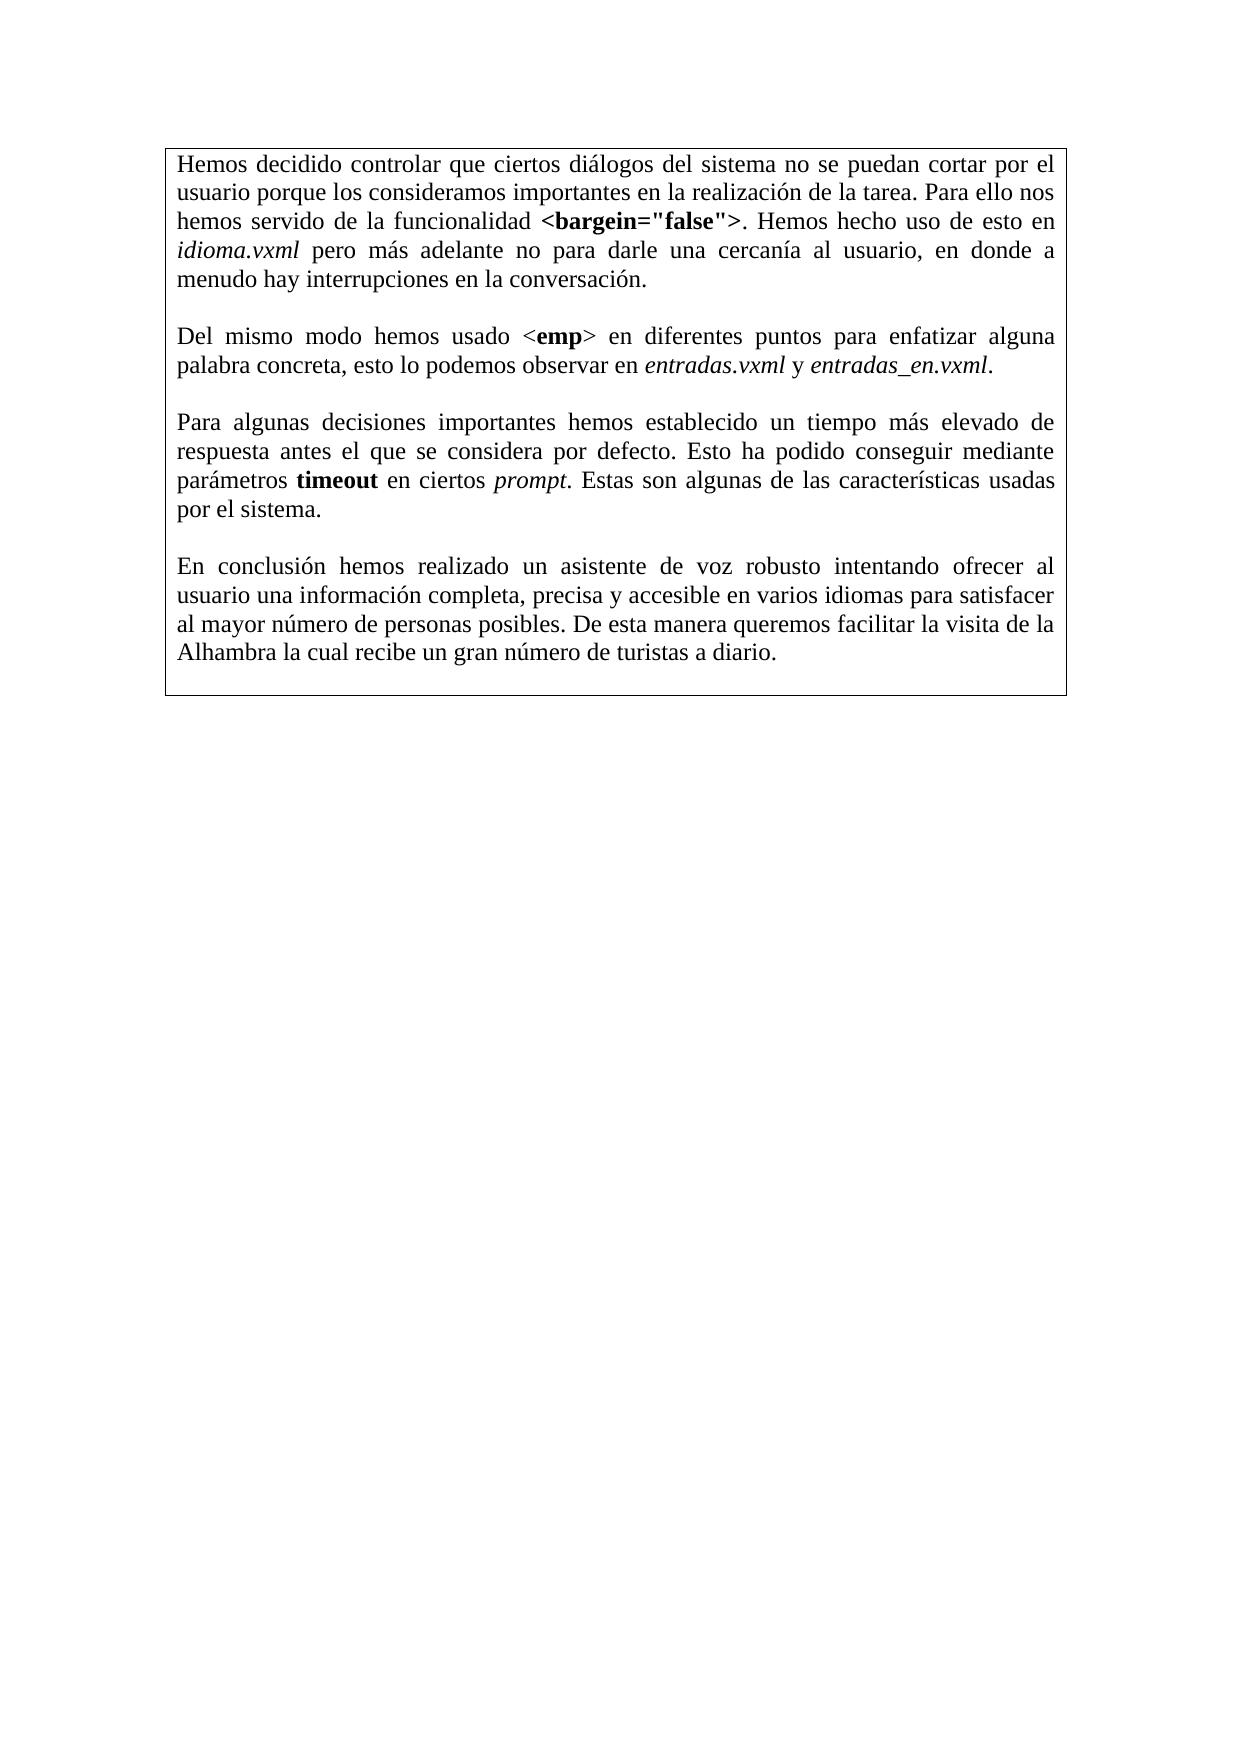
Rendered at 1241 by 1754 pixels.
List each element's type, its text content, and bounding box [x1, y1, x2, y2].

table_header Hemos decidido controlar que ciertos diálogos del sistema no se puedan cortar por el usuario porque los consideramos importantes en la realización de la tarea. Para ello nos hemos servido de la funcionalidad <bargein="false">. Hemos hecho uso de esto en idioma.vxml pero más adelante no para darle una cercanía al usuario, en donde a menudo hay interrupciones en la conversación. Del mismo modo hemos usado <emp> en diferentes puntos para enfatizar alguna palabra concreta, esto lo podemos observar en entradas.vxml y entradas_en.vxml. Para algunas decisiones importantes hemos establecido un tiempo más elevado de respuesta antes el que se considera por defecto. Esto ha podido conseguir mediante parámetros timeout en ciertos prompt. Estas son algunas de las características usadas por el sistema. En conclusión hemos realizado un asistente de voz robusto intentando ofrecer al usuario una información completa, precisa y accesible en varios idiomas para satisfacer al mayor número de personas posibles. De esta manera queremos facilitar la visita de la Alhambra la cual recibe un gran número de turistas a diario. [166, 149, 1066, 695]
